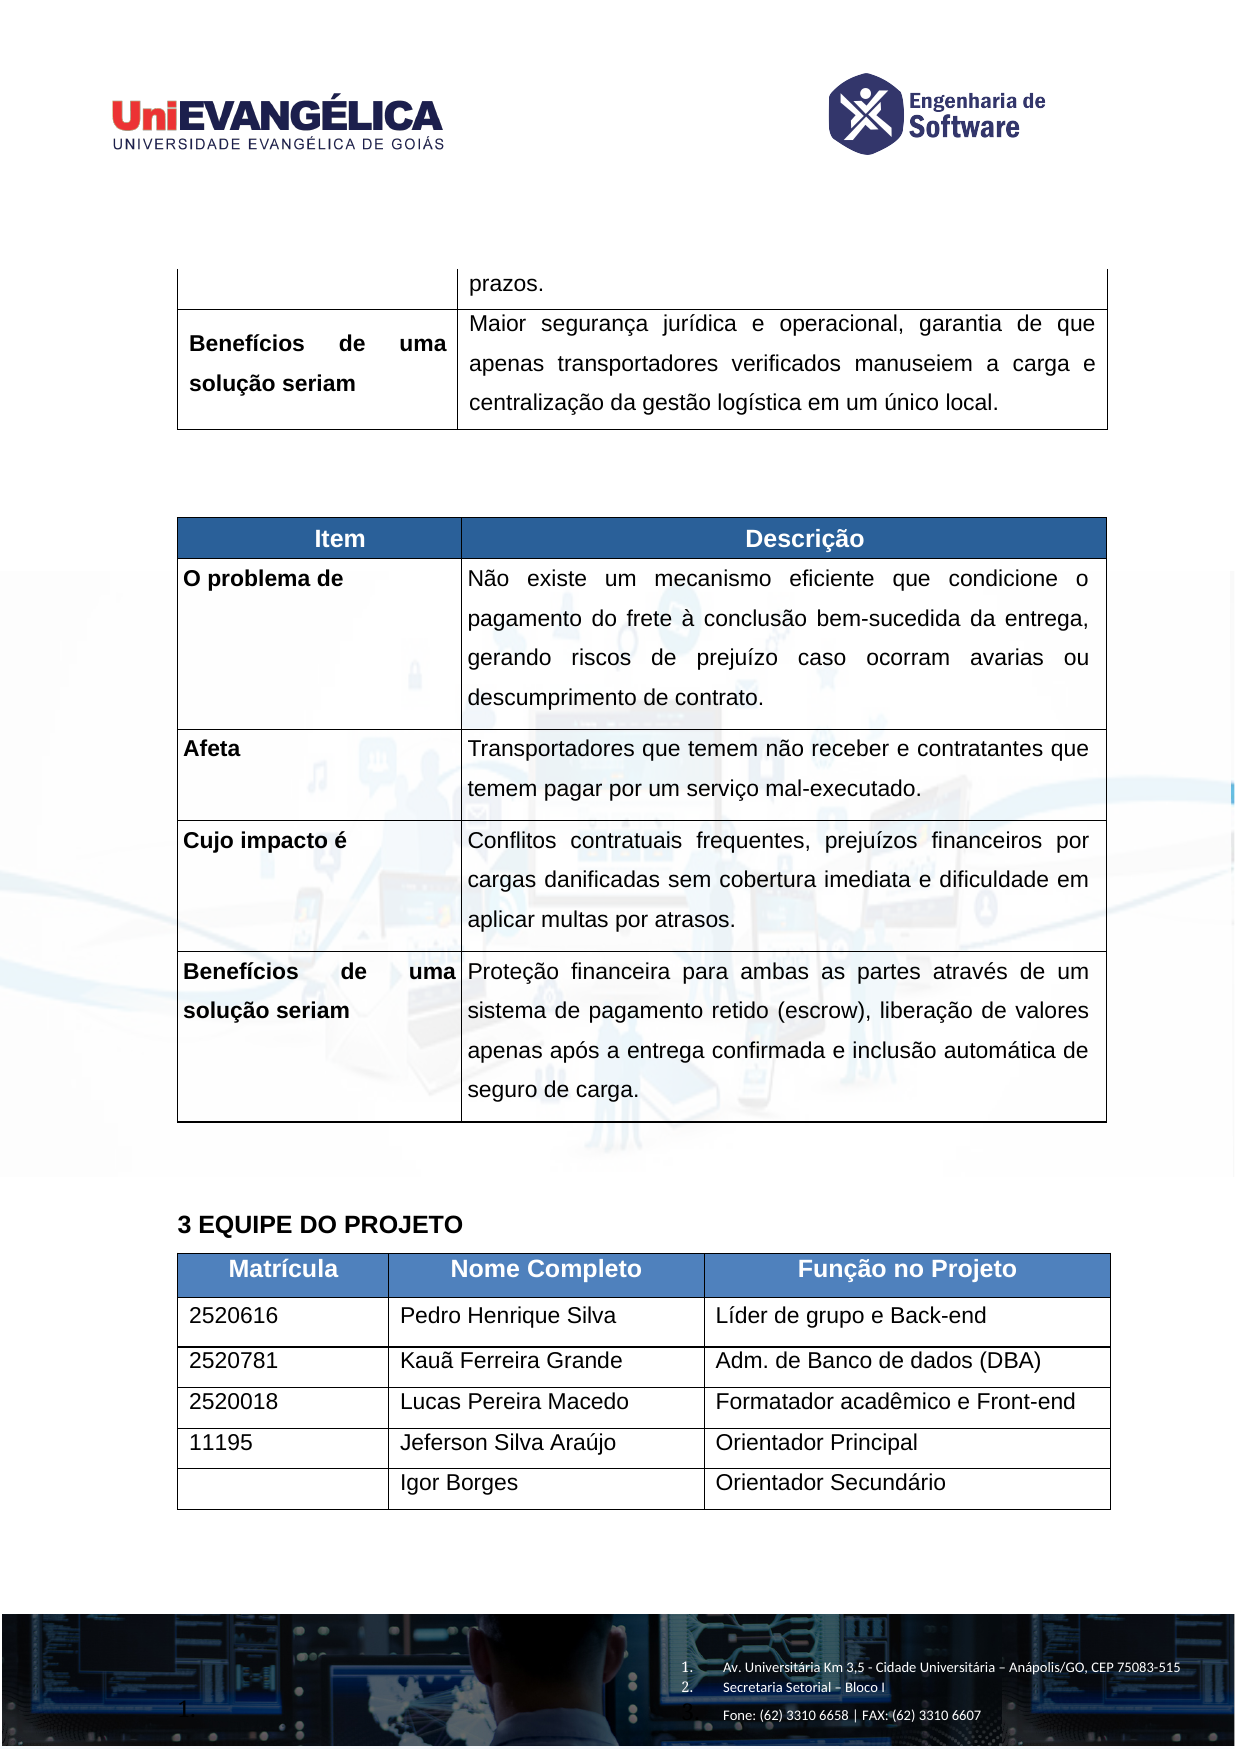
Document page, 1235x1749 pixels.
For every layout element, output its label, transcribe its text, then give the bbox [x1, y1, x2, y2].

table_header Função no Projeto [705, 1254, 1110, 1297]
table_cell Igor Borges [389, 1469, 704, 1508]
table_cell [178, 1469, 388, 1508]
table_cell Orientador Secundário [705, 1469, 1110, 1508]
table_cell Benefícios de uma solução seriam [178, 310, 457, 429]
table_cell Benefícios de uma solução seriam [178, 952, 461, 1121]
table_header Matrícula [178, 1254, 388, 1297]
table_cell 2520781 [178, 1348, 388, 1387]
table_cell Lucas Pereira Macedo [389, 1388, 704, 1427]
table_cell [178, 269, 457, 309]
table_header Nome Completo [389, 1254, 704, 1297]
table_cell 2520616 [178, 1298, 388, 1346]
table_cell 2520018 [178, 1388, 388, 1427]
picture [112, 93, 445, 154]
table_cell Cujo impacto é [178, 821, 461, 951]
table_cell Afeta [178, 730, 461, 820]
table_cell O problema de [178, 559, 461, 729]
table_header Descrição [462, 518, 1106, 558]
table_cell Orientador Principal [705, 1429, 1110, 1468]
picture [828, 73, 1046, 155]
table_header Item [178, 518, 461, 558]
table_cell prazos. [458, 269, 1107, 309]
table_cell Adm. de Banco de dados (DBA) [705, 1348, 1110, 1387]
table_cell Jeferson Silva Araújo [389, 1429, 704, 1468]
table_cell Líder de grupo e Back-end [705, 1298, 1110, 1346]
subtitle 3 EQUIPE DO PROJETO [177, 1209, 1107, 1238]
table_cell Formatador acadêmico e Front-end [705, 1388, 1110, 1427]
table_cell Kauã Ferreira Grande [389, 1348, 704, 1387]
table_cell Proteção financeira para ambas as partes através de um sistema de pagamento retido (escrow), liberação de valores apenas após a entrega confirmada e inclusão automática de seguro de carga. [462, 952, 1106, 1121]
picture [2, 1614, 1235, 1746]
table_cell Maior segurança jurídica e operacional, garantia de que apenas transportadores verificados manuseiem a carga e centralização da gestão logística em um único local. [458, 310, 1107, 429]
table_cell Pedro Henrique Silva [389, 1298, 704, 1346]
table_cell Conflitos contratuais frequentes, prejuízos financeiros por cargas danificadas sem cobertura imediata e dificuldade em aplicar multas por atrasos. [462, 821, 1106, 951]
table_cell Não existe um mecanismo eficiente que condicione o pagamento do frete à conclusão bem-sucedida da entrega, gerando riscos de prejuízo caso ocorram avarias ou descumprimento de contrato. [462, 559, 1106, 729]
table_cell [1230, 571, 1235, 1177]
table_cell 11195 [178, 1429, 388, 1468]
table_cell Transportadores que temem não receber e contratantes que temem pagar por um serviço mal-executado. [462, 730, 1106, 820]
